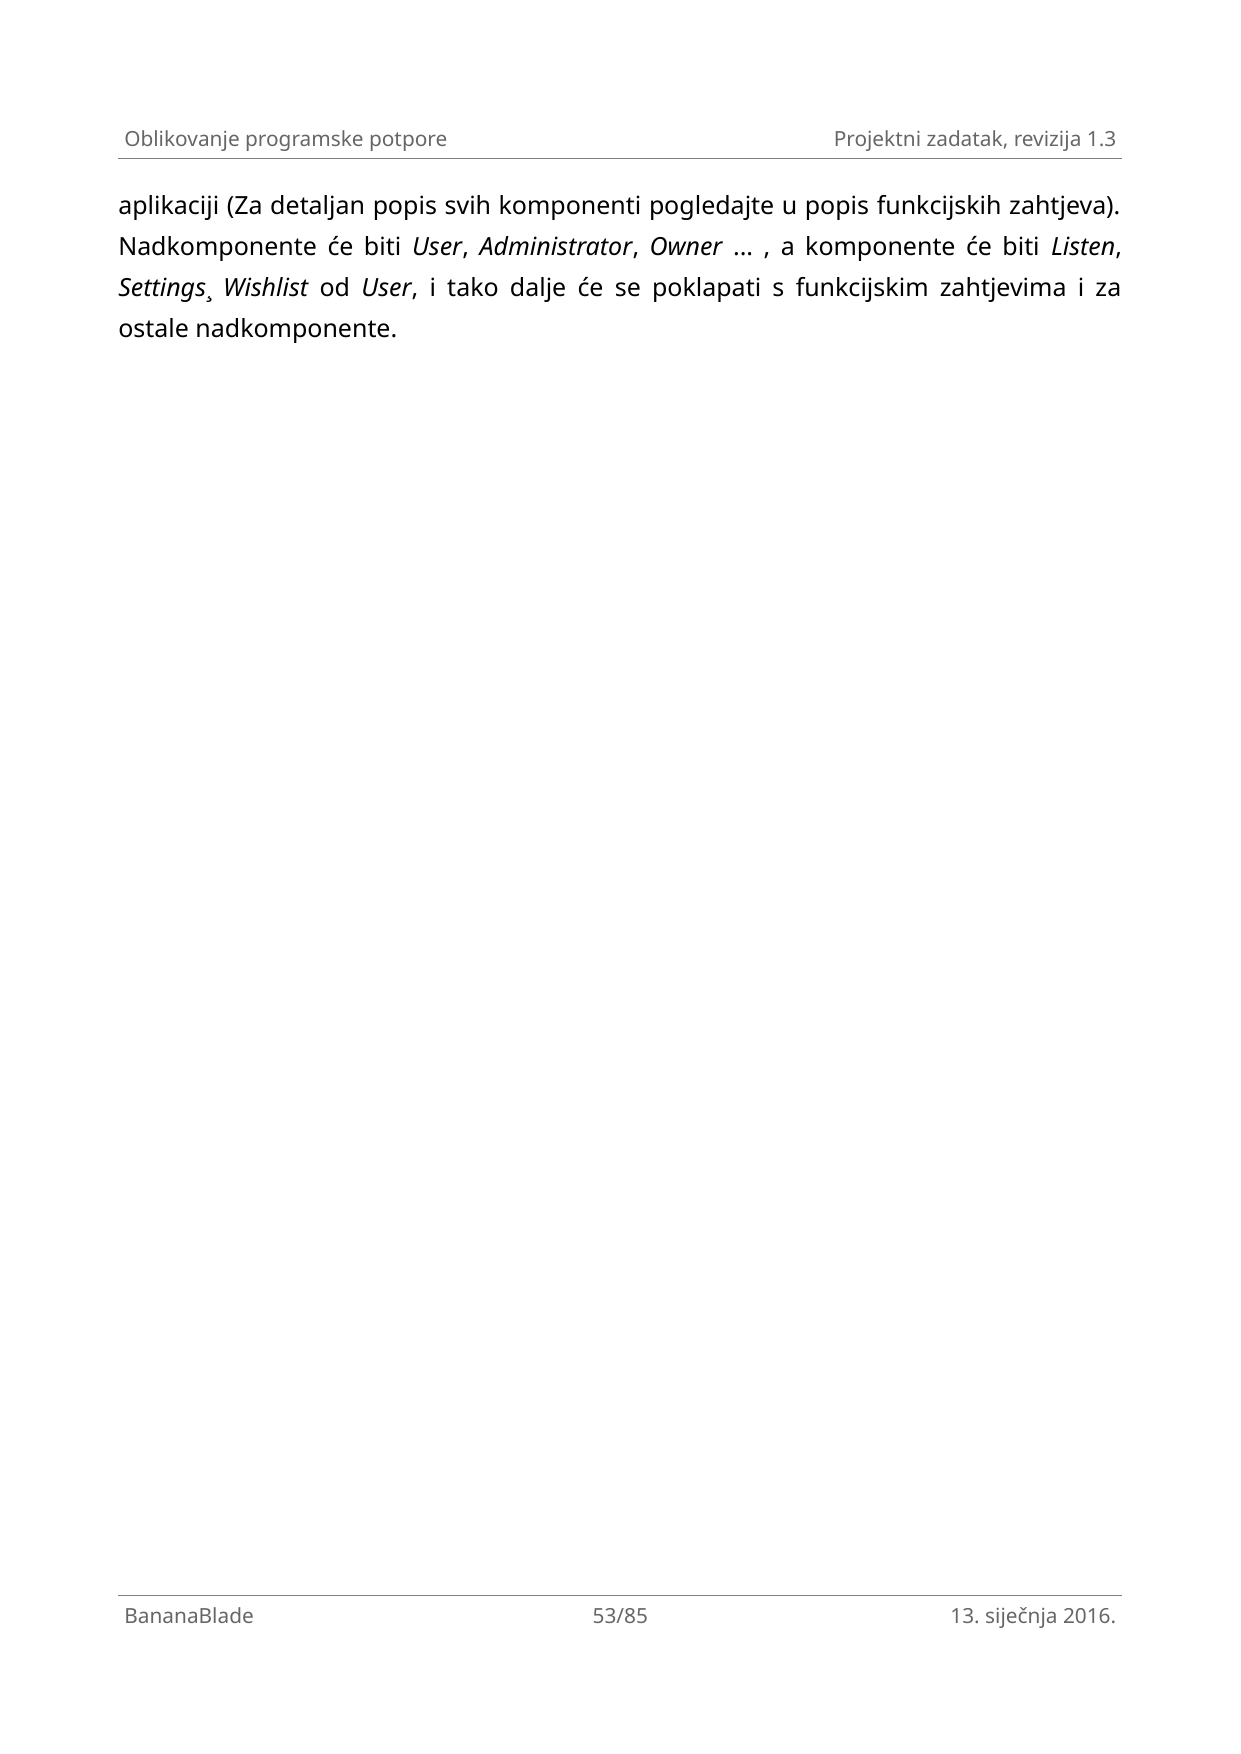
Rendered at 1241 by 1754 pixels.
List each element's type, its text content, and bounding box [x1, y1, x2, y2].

text aplikaciji (Za detaljan popis svih komponenti pogledajte u popis funkcijskih zahtjeva). Nadkomponente će biti User, Administrator, Owner ... , a komponente će biti Listen, Settings¸ Wishlist od User, i tako dalje će se poklapati s funkcijskim zahtjevima i za ostale nadkomponente. [118, 188, 1122, 344]
